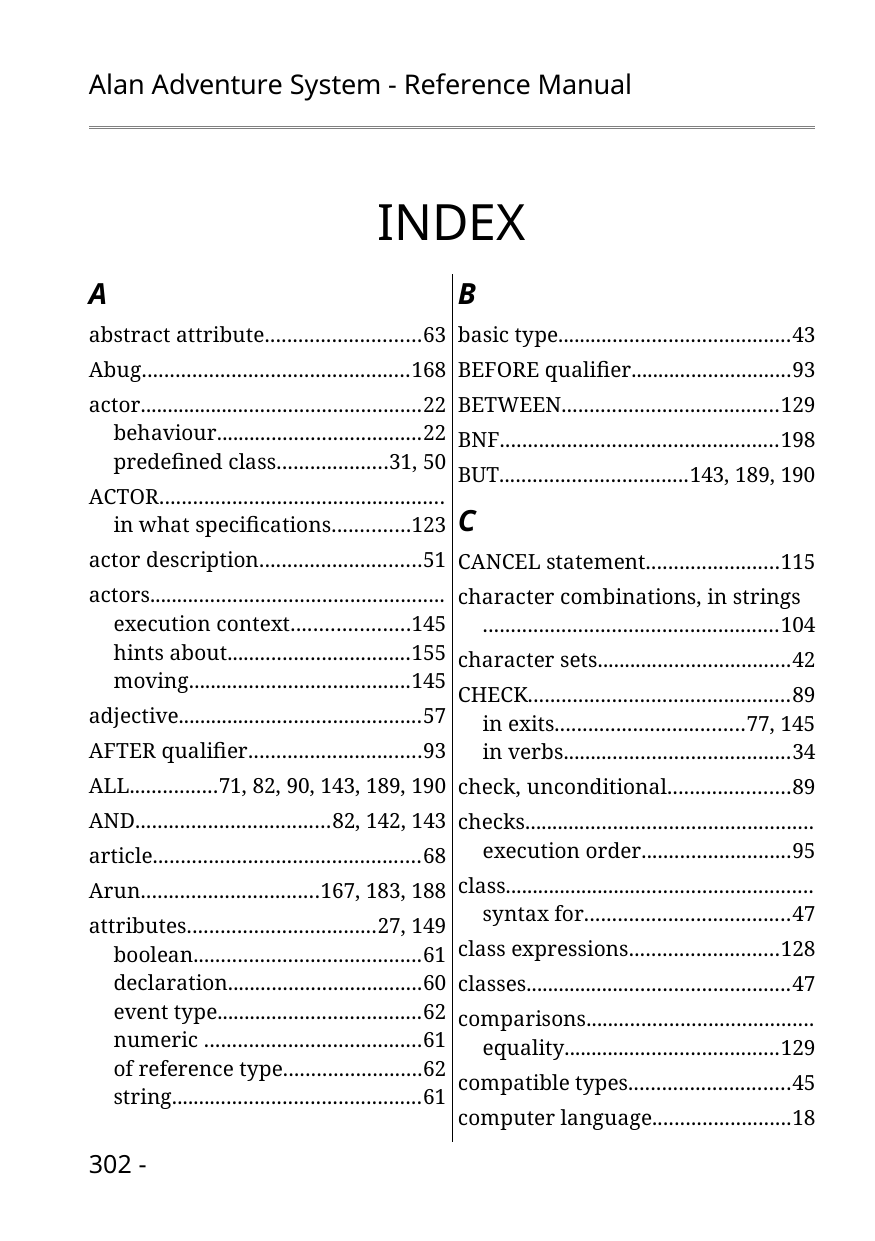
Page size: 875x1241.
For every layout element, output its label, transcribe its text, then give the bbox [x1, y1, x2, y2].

text comparisons [458, 1004, 815, 1033]
text hints about 155 [113, 637, 446, 666]
text check, unconditional 89 [458, 772, 815, 801]
text adjective 57 [88, 701, 446, 729]
text in what specifications 123 [113, 510, 446, 539]
text class expressions 128 [458, 934, 815, 963]
text BEFORE qualifier 93 [458, 355, 815, 383]
text checks [458, 807, 815, 836]
text CANCEL statement 115 [458, 547, 815, 575]
text execution order 95 [482, 836, 815, 864]
text boolean 61 [113, 939, 446, 968]
text compatible types 45 [458, 1068, 815, 1096]
text of reference type 62 [113, 1054, 446, 1082]
text ACTOR [88, 482, 446, 510]
text actor description 51 [88, 545, 446, 574]
text BETWEEN 129 [458, 390, 815, 418]
text execution context 145 [113, 609, 446, 637]
text AFTER qualifier 93 [88, 736, 446, 764]
text basic type 43 [458, 320, 815, 348]
text classes 47 [458, 969, 815, 998]
text Abug 168 [88, 355, 446, 383]
text BNF 198 [458, 425, 815, 453]
text C [458, 501, 815, 540]
text in exits 77, 145 [482, 709, 815, 737]
text character combinations, in strings 104 [458, 582, 815, 639]
text character sets 42 [458, 645, 815, 674]
text AND 82, 142, 143 [88, 806, 446, 834]
text class [458, 871, 815, 899]
text string 61 [113, 1082, 446, 1111]
text moving 145 [113, 666, 446, 694]
text actors [88, 580, 446, 609]
text INDEX [88, 187, 815, 255]
text ALL 71, 82, 90, 143, 189, 190 [88, 771, 446, 799]
text actor 22 [88, 390, 446, 418]
text A [88, 274, 446, 313]
text article 68 [88, 841, 446, 869]
text predefined class 31, 50 [113, 447, 446, 475]
text computer language 18 [458, 1103, 815, 1131]
text Arun 167, 183, 188 [88, 876, 446, 904]
text event type 62 [113, 997, 446, 1025]
text behaviour 22 [113, 418, 446, 447]
text in verbs 34 [482, 737, 815, 766]
text equality 129 [482, 1033, 815, 1061]
text abstract attribute 63 [88, 320, 446, 348]
text attributes 27, 149 [88, 911, 446, 939]
text BUT 143, 189, 190 [458, 460, 815, 488]
text CHECK 89 [458, 680, 815, 709]
text declaration 60 [113, 968, 446, 997]
text syntax for 47 [482, 899, 815, 928]
text numeric 61 [113, 1025, 446, 1054]
text B [458, 274, 815, 313]
